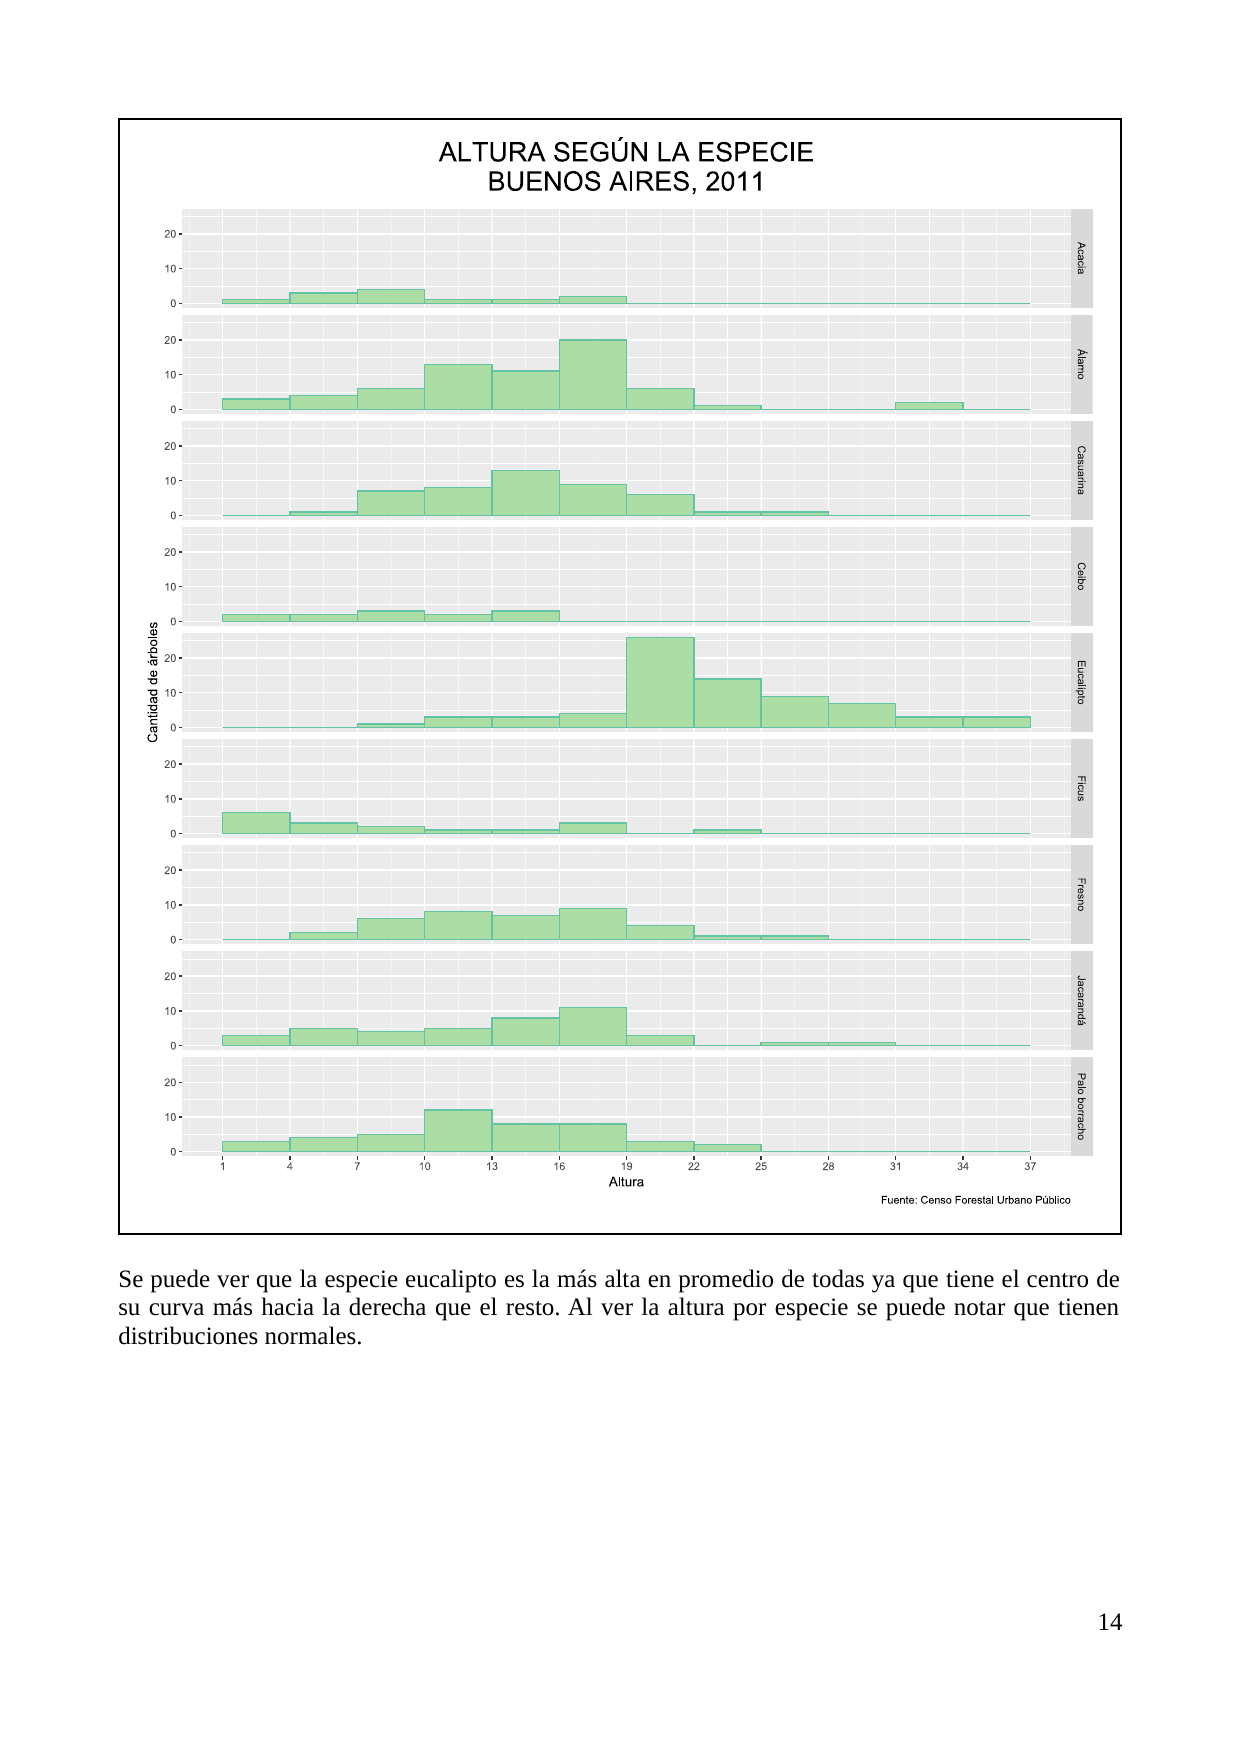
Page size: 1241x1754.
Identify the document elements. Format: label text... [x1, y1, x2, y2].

text Se puede ver que la especie eucalipto es la más alta en promedio de todas ya que tiene el centro de su curva más hacia la derecha que el resto. Al ver la altura por especie se puede notar que tienen distribuciones normales. [118, 1264, 1122, 1350]
